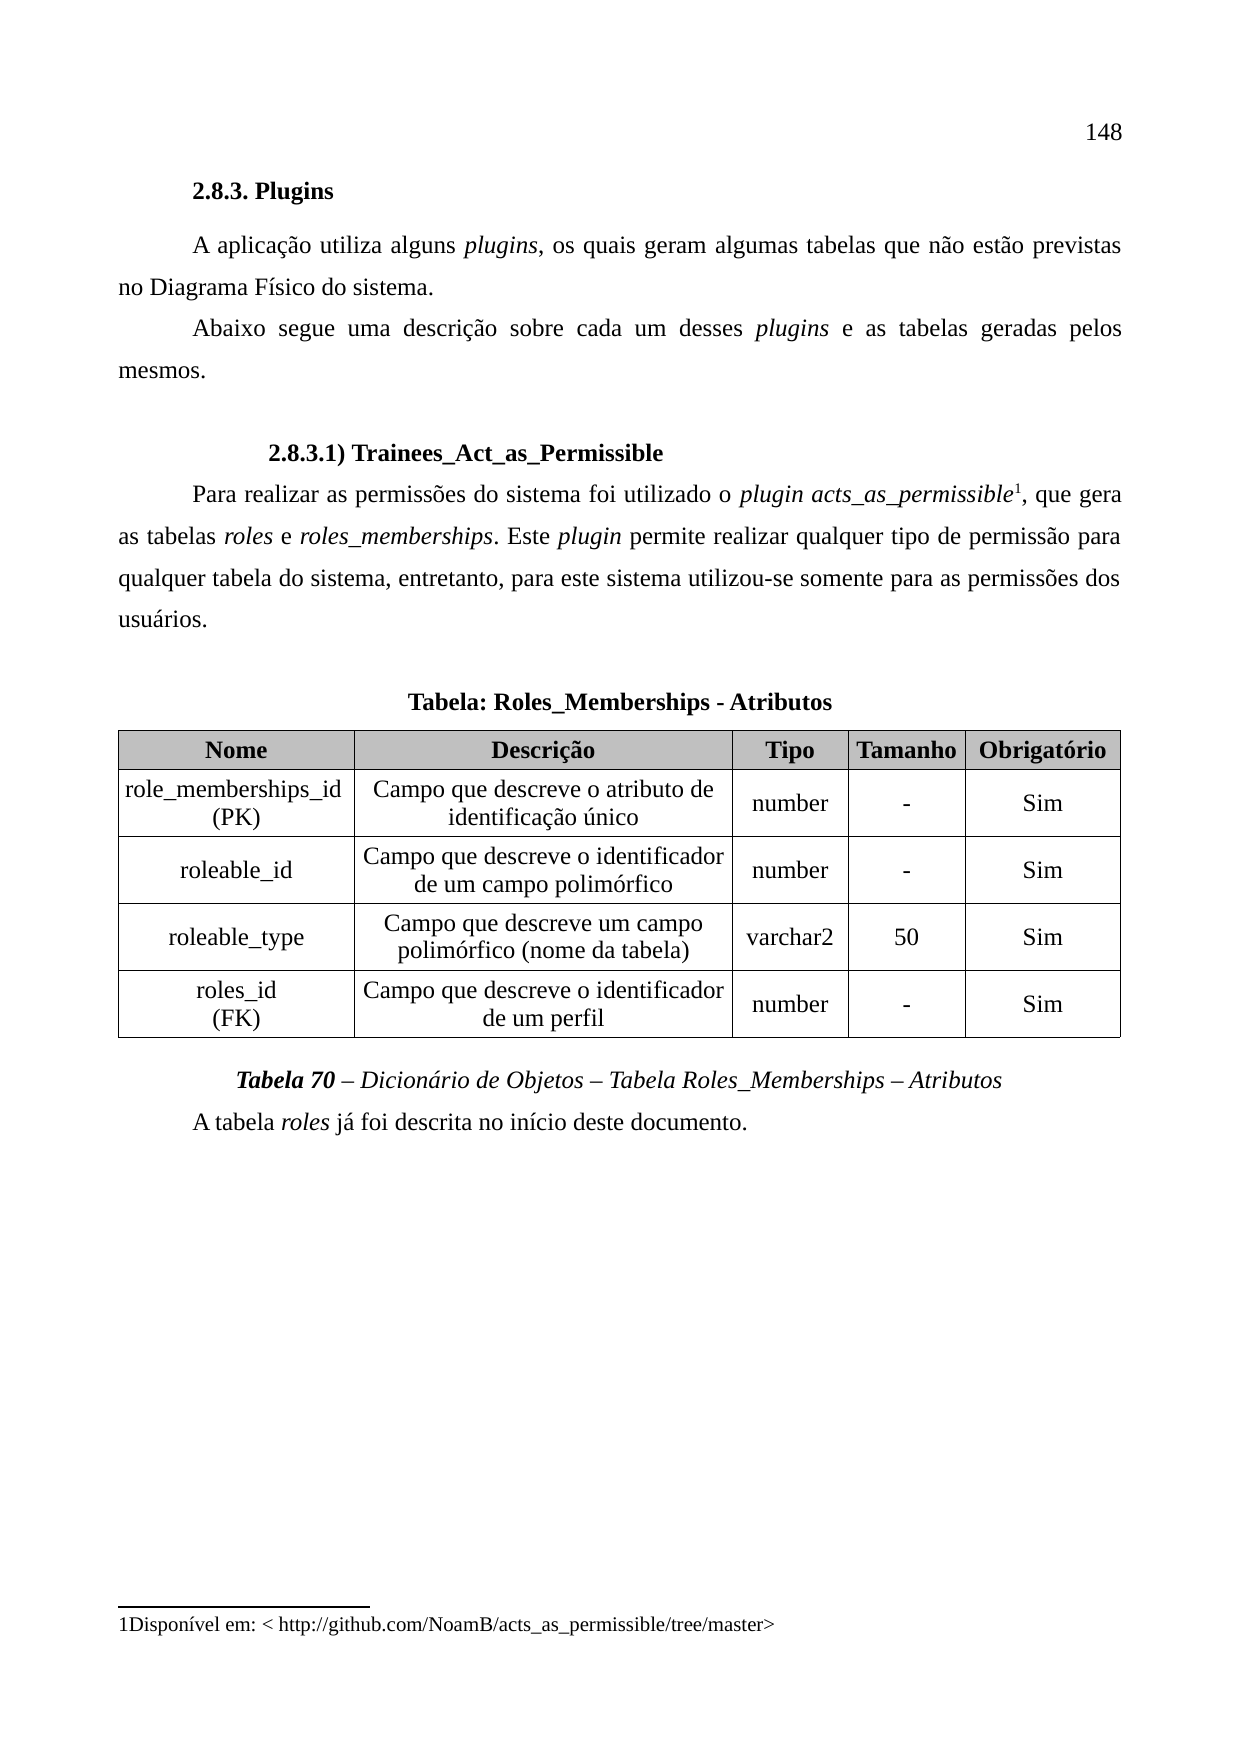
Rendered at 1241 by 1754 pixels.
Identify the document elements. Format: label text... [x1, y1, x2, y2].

table_cell number [733, 837, 848, 903]
table_cell roleable_id [119, 837, 354, 903]
table_cell number [733, 971, 848, 1037]
table_header Tamanho [849, 731, 965, 769]
table_cell role_memberships_id (PK) [119, 770, 354, 836]
table_cell 50 [849, 904, 965, 970]
table_cell Sim [966, 770, 1120, 836]
table_cell Sim [966, 837, 1120, 903]
text 2.8.3. Plugins [118, 177, 1122, 205]
table_cell Campo que descreve o atributo de identificação único [355, 770, 732, 836]
text Tabela: Roles_Memberships - Atributos [118, 688, 1122, 716]
table_cell - [849, 971, 965, 1037]
table_header Descrição [355, 731, 732, 769]
table_cell Sim [966, 904, 1120, 970]
text Disponível em: < http://github.com/NoamB/acts_as_permissible/tree/master> [118, 1613, 1122, 1636]
table_cell Campo que descreve um campo polimórfico (nome da tabela) [355, 904, 732, 970]
table_header Tipo [733, 731, 848, 769]
text A aplicação utiliza alguns plugins, os quais geram algumas tabelas que não estão previstas no Diagrama Físico do sistema. [118, 231, 1122, 300]
table_header Obrigatório [966, 731, 1120, 769]
table_cell Campo que descreve o identificador de um perfil [355, 971, 732, 1037]
table_cell Sim [966, 971, 1120, 1037]
table_cell roleable_type [119, 904, 354, 970]
table_cell - [849, 770, 965, 836]
text Para realizar as permissões do sistema foi utilizado o plugin acts_as_permissible, que gera as tabelas roles e roles_memberships. Este plugin permite realizar qualquer tipo de permissão para qualquer tabela do sistema, entretanto, para este sistema utilizou-se somente para as permissões dos usuários. [118, 481, 1122, 633]
table_header Nome [119, 731, 354, 769]
table_cell number [733, 770, 848, 836]
table_cell varchar2 [733, 904, 848, 970]
text Tabela 70 – Dicionário de Objetos – Tabela Roles_Memberships – Atributos [118, 1066, 1122, 1094]
table_cell Campo que descreve o identificador de um campo polimórfico [355, 837, 732, 903]
list 2.8.3.1) Trainees_Act_as_Permissible [193, 439, 1122, 467]
text Abaixo segue uma descrição sobre cada um desses plugins e as tabelas geradas pelos mesmos. [118, 314, 1122, 383]
text A tabela roles já foi descrita no início deste documento. [118, 1108, 1122, 1136]
table_cell - [849, 837, 965, 903]
table_cell roles_id (FK) [119, 971, 354, 1037]
